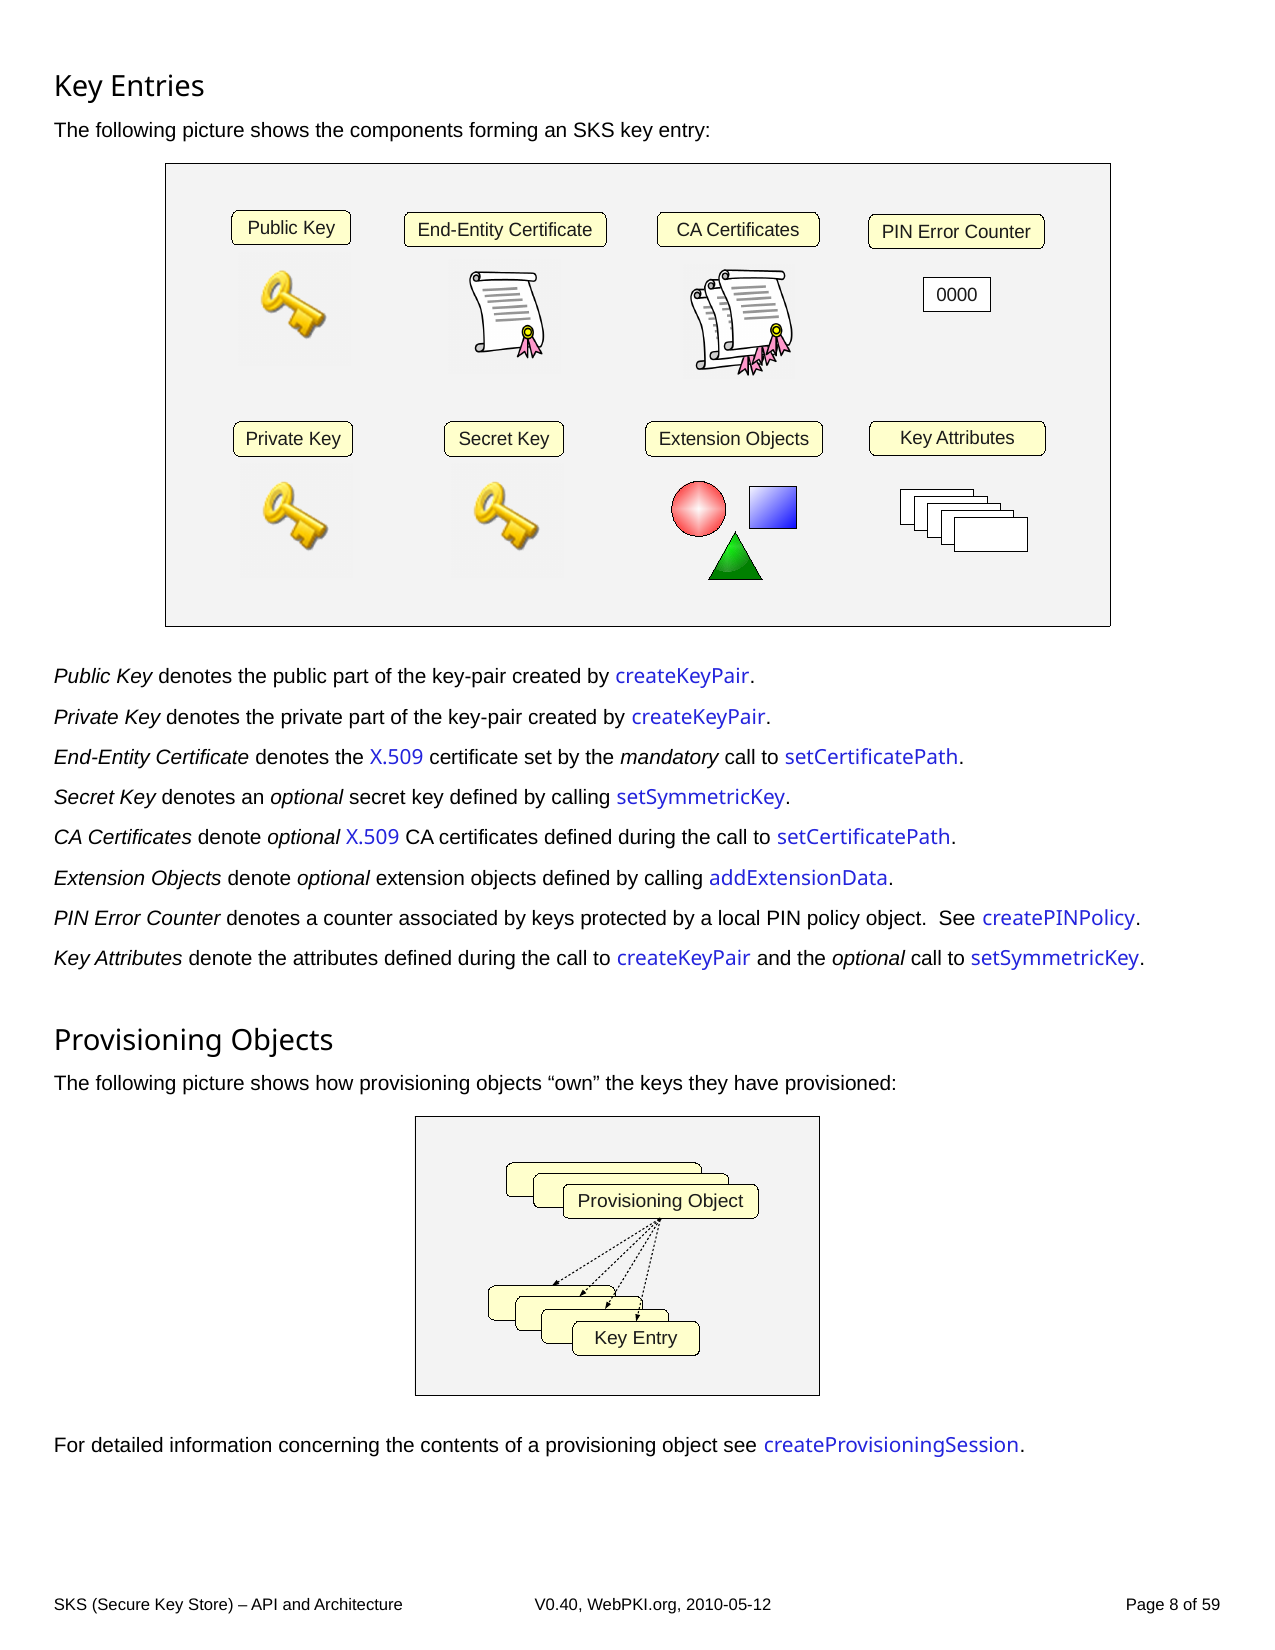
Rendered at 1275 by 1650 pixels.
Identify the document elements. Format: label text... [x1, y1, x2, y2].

text Secret Key denotes an optional secret key defined by calling setSymmetricKey. [54, 782, 1221, 811]
text PIN Error Counter denotes a counter associated by keys protected by a local PIN policy object. See createPINPolicy. [54, 903, 1221, 931]
text Extension Objects denote optional extension objects defined by calling addExtensionData. [54, 863, 1221, 891]
text End-Entity Certificate denotes the X.509 certificate set by the mandatory call to setCertificatePath. [54, 742, 1221, 770]
text The following picture shows the components forming an SKS key entry: [54, 118, 1221, 650]
text The following picture shows how provisioning objects “own” the keys they have provisioned: [54, 1071, 1221, 1095]
subtitle Key Entries [54, 66, 1221, 105]
text Key Attributes denote the attributes defined during the call to createKeyPair and the optional call to setSymmetricKey. [54, 943, 1221, 971]
subtitle Provisioning Objects [54, 1019, 1221, 1059]
text For detailed information concerning the contents of a provisioning object see createProvisioningSession. [54, 1430, 1221, 1459]
text Public Key denotes the public part of the key-pair created by createKeyPair. [54, 662, 1221, 690]
text Private Key denotes the private part of the key-pair created by createKeyPair. [54, 702, 1221, 730]
text CA Certificates denote optional X.509 CA certificates defined during the call to setCertificatePath. [54, 822, 1221, 851]
